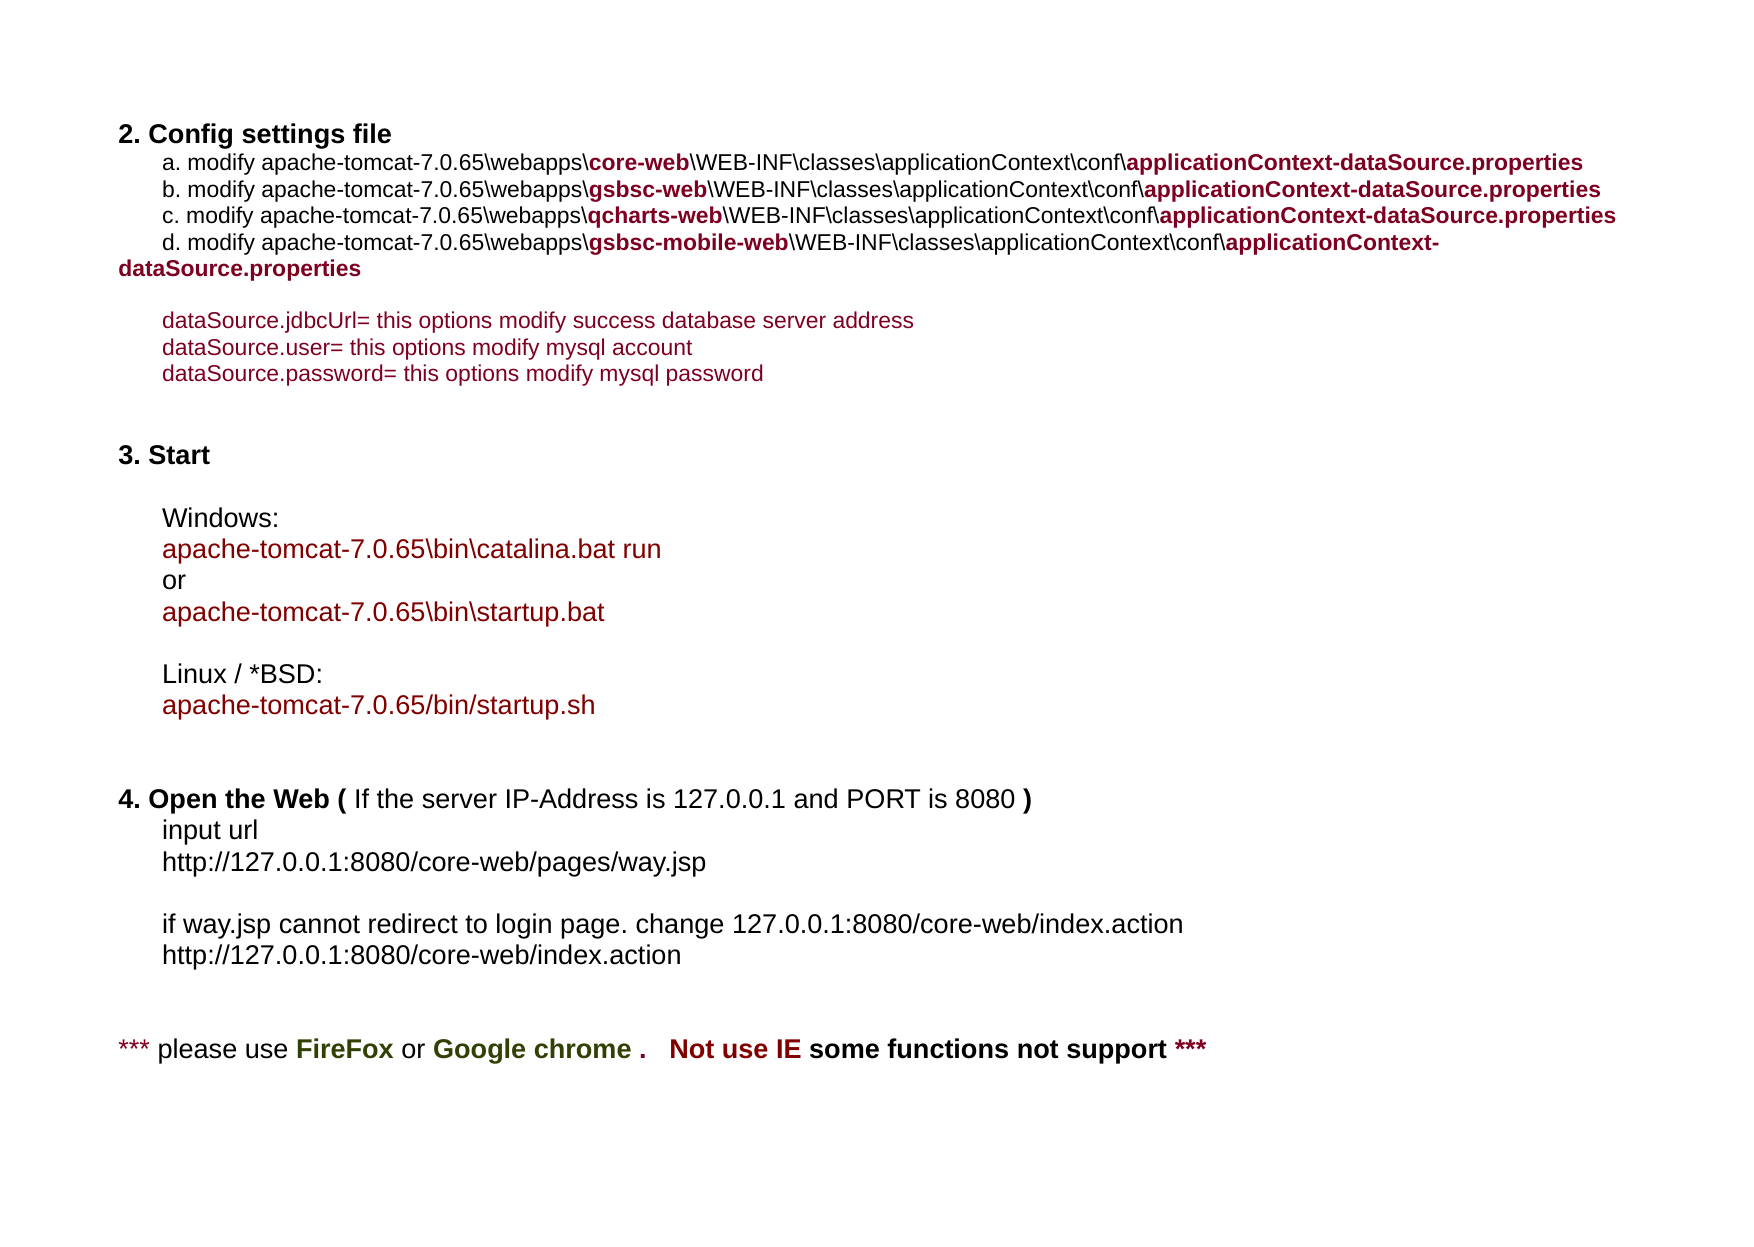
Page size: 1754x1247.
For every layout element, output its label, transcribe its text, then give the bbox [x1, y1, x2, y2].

text 3. Start [118, 439, 1636, 471]
text dataSource.jdbcUrl= this options modify success database server address dataSource.user= this options modify mysql account dataSource.password= this options modify mysql password [118, 307, 1636, 387]
text 4. Open the Web ( If the server IP-Address is 127.0.0.1 and PORT is 8080 ) [118, 783, 1636, 814]
text b. modify apache-tomcat-7.0.65\webapps\gsbsc-web\WEB-INF\classes\applicationContext\conf\applicationContext-dataSource.properties [118, 176, 1636, 202]
text http://127.0.0.1:8080/core-web/index.action [118, 939, 1636, 971]
text Linux / *BSD: [118, 658, 1636, 689]
text Windows: [118, 502, 1636, 533]
text d. modify apache-tomcat-7.0.65\webapps\gsbsc-mobile-web\WEB-INF\classes\applicationContext\conf\applicationContext-dataSource.properties [118, 228, 1636, 281]
text apache-tomcat-7.0.65\bin\startup.bat [118, 596, 1636, 627]
text apache-tomcat-7.0.65\bin\catalina.bat run [118, 533, 1636, 564]
text c. modify apache-tomcat-7.0.65\webapps\qcharts-web\WEB-INF\classes\applicationContext\conf\applicationContext-dataSource.properties [118, 202, 1636, 228]
text or [118, 564, 1636, 596]
text a. modify apache-tomcat-7.0.65\webapps\core-web\WEB-INF\classes\applicationContext\conf\applicationContext-dataSource.properties [118, 149, 1636, 176]
text *** please use FireFox or Google chrome . Not use IE some functions not support *** [118, 1033, 1636, 1064]
text if way.jsp cannot redirect to login page. change 127.0.0.1:8080/core-web/index.action [118, 908, 1636, 939]
text 2. Config settings file [118, 118, 1636, 149]
text apache-tomcat-7.0.65/bin/startup.sh [118, 689, 1636, 721]
text http://127.0.0.1:8080/core-web/pages/way.jsp [118, 846, 1636, 877]
text input url [118, 814, 1636, 846]
